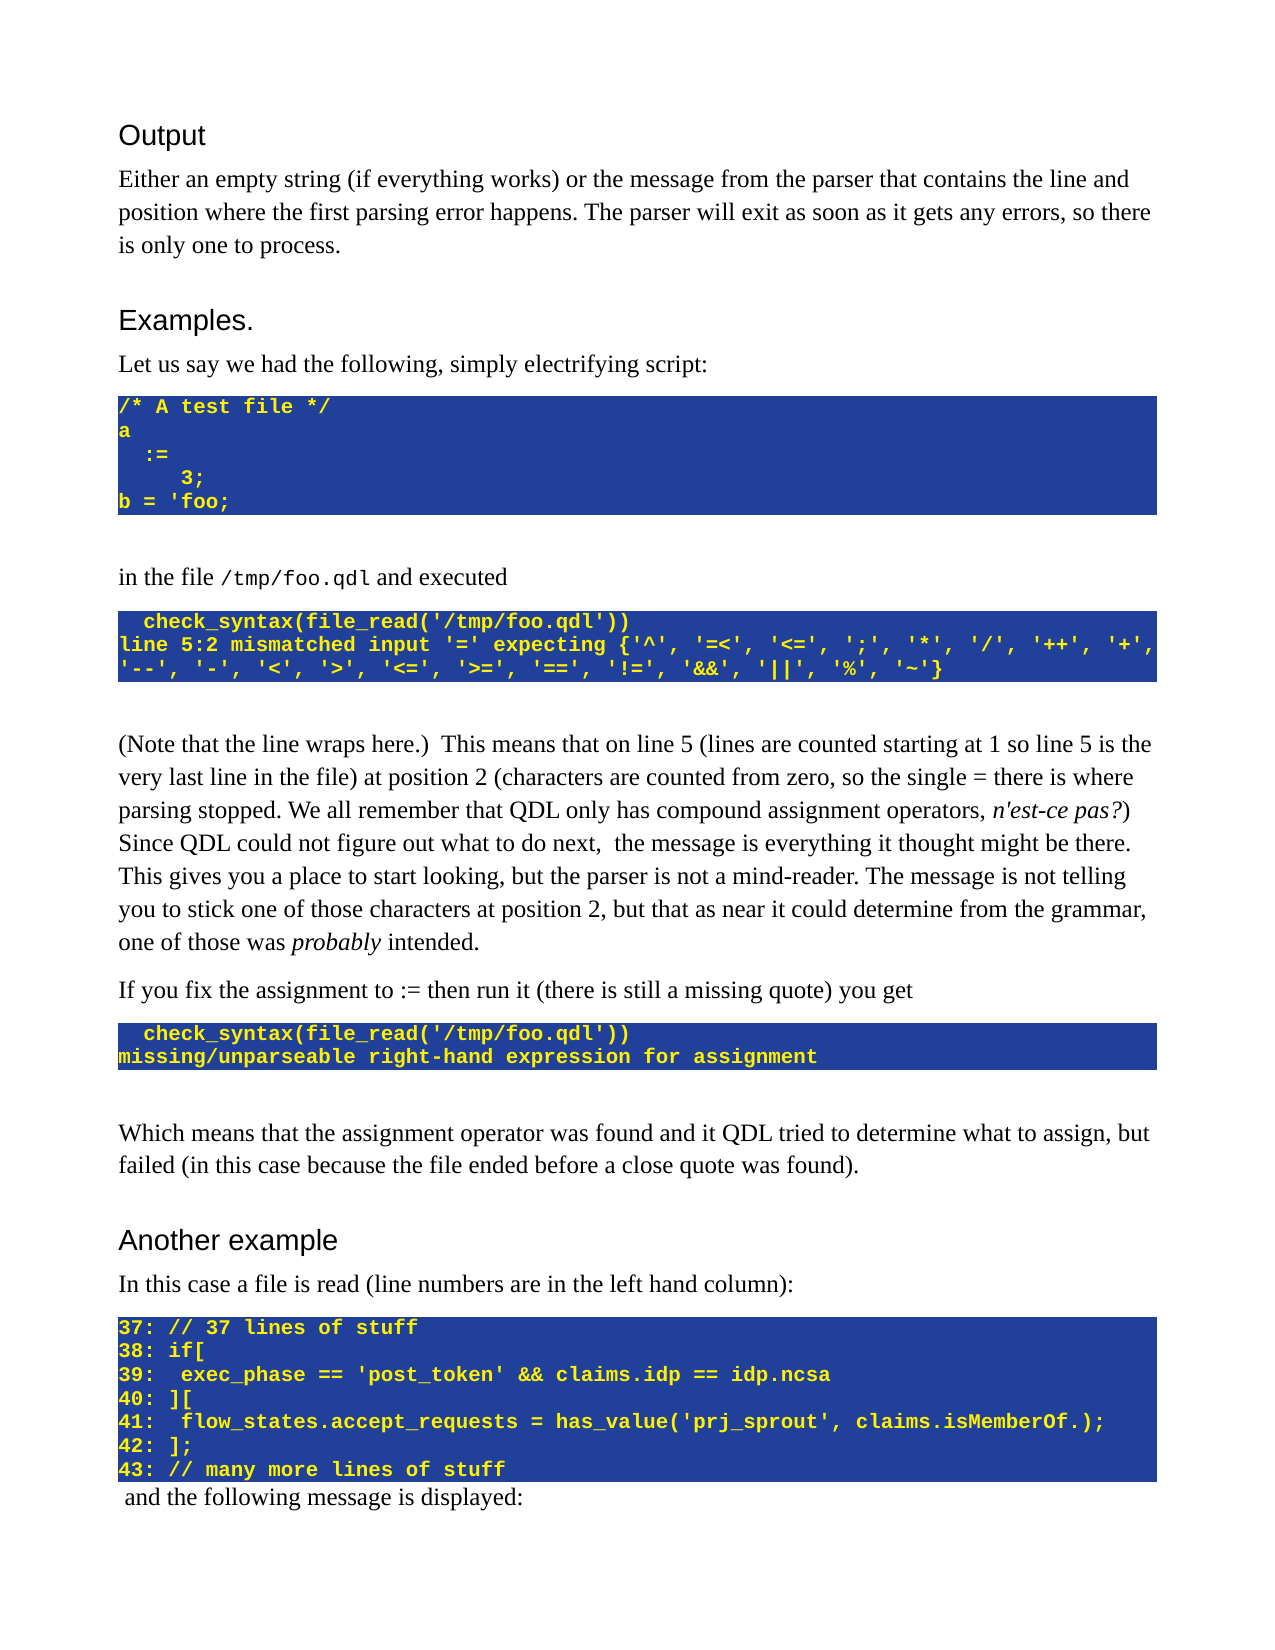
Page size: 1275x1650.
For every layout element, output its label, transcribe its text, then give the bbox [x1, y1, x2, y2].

text b = 'foo; [118, 491, 1157, 515]
text missing/unparseable right-hand expression for assignment [118, 1046, 1157, 1070]
subtitle Examples. [118, 303, 1157, 336]
text in the file /tmp/foo.qdl and executed [118, 562, 1157, 592]
text Either an empty string (if everything works) or the message from the parser that contains the line and position where the first parsing error happens. The parser will exit as soon as it gets any errors, so there is only one to process. [118, 164, 1157, 259]
text 3; [118, 467, 1157, 491]
text check_syntax(file_read('/tmp/foo.qdl')) [118, 611, 1157, 634]
text Which means that the assignment operator was found and it QDL tried to determine what to assign, but failed (in this case because the file ended before a close quote was found). [118, 1118, 1157, 1179]
text a [118, 420, 1157, 444]
text 37: // 37 lines of stuff 38: if[ 39: exec_phase == 'post_token' && claims.idp == idp.ncsa 40: ][ 41: flow_states.accept_requests = has_value('prj_sprout', claims.isMemberOf.); 42: ]; 43: // many more lines of stuff [118, 1317, 1157, 1482]
text /* A test file */ [118, 396, 1157, 420]
text := [118, 444, 1157, 467]
subtitle Output [118, 118, 1157, 152]
text Let us say we had the following, simply electrifying script: [118, 349, 1157, 378]
subtitle Another example [118, 1223, 1157, 1257]
text If you fix the assignment to := then run it (there is still a missing quote) you get [118, 975, 1157, 1004]
text and the following message is displayed: [118, 1482, 1157, 1511]
text (Note that the line wraps here.) This means that on line 5 (lines are counted starting at 1 so line 5 is the very last line in the file) at position 2 (characters are counted from zero, so the single = there is where parsing stopped. We all remember that QDL only has compound assignment operators, n'est-ce pas?) Since QDL could not figure out what to do next, the message is everything it thought might be there. This gives you a place to start looking, but the parser is not a mind-reader. The message is not telling you to stick one of those characters at position 2, but that as near it could determine from the grammar, one of those was probably intended. [118, 729, 1157, 956]
text line 5:2 mismatched input '=' expecting {'^', '=<', '<=', ';', '*', '/', '++', '+', '--', '-', '<', '>', '<=', '>=', '==', '!=', '&&', '||', '%', '~'} [118, 634, 1157, 682]
text check_syntax(file_read('/tmp/foo.qdl')) [118, 1023, 1157, 1046]
text In this case a file is read (line numbers are in the left hand column): [118, 1269, 1157, 1298]
